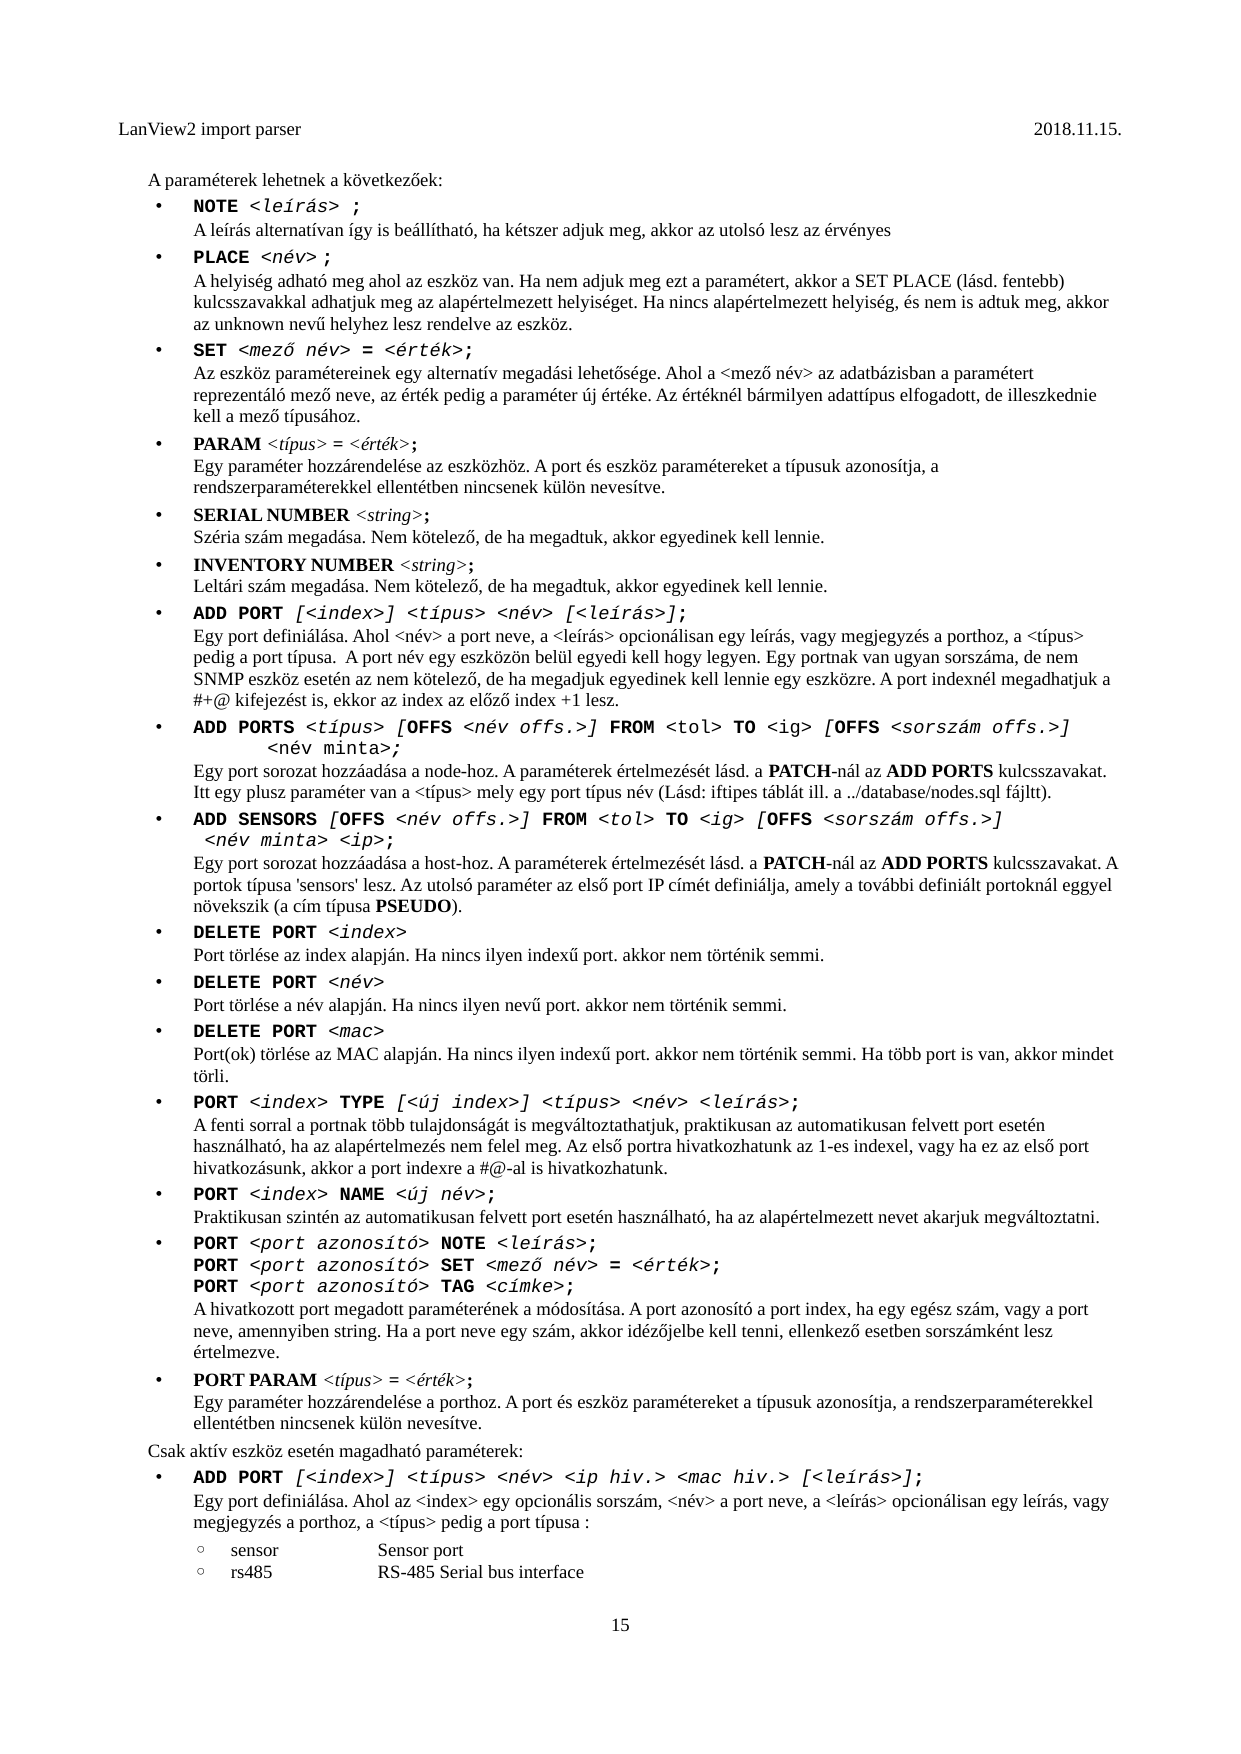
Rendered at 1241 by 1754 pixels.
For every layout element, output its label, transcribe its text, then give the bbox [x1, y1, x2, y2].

list sensor Sensor port [193, 1539, 1122, 1561]
list PARAM <típus> = <érték>; Egy paraméter hozzárendelése az eszközhöz. A port és eszköz paramétereket a típusuk azonosítja, a rendszerparaméterekkel ellentétben nincsenek külön nevesítve. [156, 433, 1122, 498]
list ADD PORT [<index>] <típus> <név> <ip hiv.> <mac hiv.> [<leírás>]; Egy port definiálása. Ahol az <index> egy opcionális sorszám, <név> a port neve, a <leírás> opcionálisan egy leírás, vagy megjegyzés a porthoz, a <típus> pedig a port típusa : [156, 1468, 1122, 1533]
list SERIAL NUMBER <string>; Széria szám megadása. Nem kötelező, de ha megadtuk, akkor egyedinek kell lennie. [156, 504, 1122, 547]
list ADD PORT [<index>] <típus> <név> [<leírás>]; Egy port definiálása. Ahol <név> a port neve, a <leírás> opcionálisan egy leírás, vagy megjegyzés a porthoz, a <típus> pedig a port típusa. A port név egy eszközön belül egyedi kell hogy legyen. Egy portnak van ugyan sorszáma, de nem SNMP eszköz esetén az nem kötelező, de ha megadjuk egyedinek kell lennie egy eszközre. A port indexnél megadhatjuk a #+@ kifejezést is, ekkor az index az előző index +1 lesz. [156, 603, 1122, 711]
list PORT PARAM <típus> = <érték>; Egy paraméter hozzárendelése a porthoz. A port és eszköz paramétereket a típusuk azonosítja, a rendszerparaméterekkel ellentétben nincsenek külön nevesítve. [156, 1369, 1122, 1434]
list DELETE PORT <index> Port törlése az index alapján. Ha nincs ilyen indexű port. akkor nem történik semmi. [156, 923, 1122, 966]
list rs485 RS-485 Serial bus interface [193, 1561, 1122, 1582]
text Csak aktív eszköz esetén magadható paraméterek: [118, 1440, 1122, 1462]
list INVENTORY NUMBER <string>; Leltári szám megadása. Nem kötelező, de ha megadtuk, akkor egyedinek kell lennie. [156, 554, 1122, 597]
list DELETE PORT <mac> Port(ok) törlése az MAC alapján. Ha nincs ilyen indexű port. akkor nem történik semmi. Ha több port is van, akkor mindet törli. [156, 1022, 1122, 1086]
list PORT <port azonosító> NOTE <leírás>; PORT <port azonosító> SET <mező név> = <érték>; PORT <port azonosító> TAG <címke>; A hivatkozott port megadott paraméterének a módosítása. A port azonosító a port index, ha egy egész szám, vagy a port neve, amennyiben string. Ha a port neve egy szám, akkor idézőjelbe kell tenni, ellenkező esetben sorszámként lesz értelmezve. [156, 1234, 1122, 1363]
list DELETE PORT <név> Port törlése a név alapján. Ha nincs ilyen nevű port. akkor nem történik semmi. [156, 972, 1122, 1015]
list SET <mező név> = <érték>; Az eszköz paramétereinek egy alternatív megadási lehetősége. Ahol a <mező név> az adatbázisban a paramétert reprezentáló mező neve, az érték pedig a paraméter új értéke. Az értéknél bármilyen adattípus elfogadott, de illeszkednie kell a mező típusához. [156, 341, 1122, 427]
list ADD SENSORS [OFFS <név offs.>] FROM <tol> TO <ig> [OFFS <sorszám offs.>] <név minta> <ip>; Egy port sorozat hozzáadása a host-hoz. A paraméterek értelmezését lásd. a PATCH-nál az ADD PORTS kulcsszavakat. A portok típusa 'sensors' lesz. Az utolsó paraméter az első port IP címét definiálja, amely a további definiált portoknál eggyel növekszik (a cím típusa PSEUDO). [156, 809, 1122, 917]
list PORT <index> NAME <új név>; Praktikusan szintén az automatikusan felvett port esetén használható, ha az alapértelmezett nevet akarjuk megváltoztatni. [156, 1185, 1122, 1228]
list NOTE <leírás> ; A leírás alternatívan így is beállítható, ha kétszer adjuk meg, akkor az utolsó lesz az érvényes [156, 197, 1122, 240]
list PORT <index> TYPE [<új index>] <típus> <név> <leírás>; A fenti sorral a portnak több tulajdonságát is megváltoztathatjuk, praktikusan az automatikusan felvett port esetén használható, ha az alapértelmezés nem felel meg. Az első portra hivatkozhatunk az 1-es indexel, vagy ha ez az első port hivatkozásunk, akkor a port indexre a #@-al is hivatkozhatunk. [156, 1092, 1122, 1178]
text A paraméterek lehetnek a következőek: [118, 169, 1122, 191]
list ADD PORTS <típus> [OFFS <név offs.>] FROM <tol> TO <ig> [OFFS <sorszám offs.>] <név minta>; Egy port sorozat hozzáadása a node-hoz. A paraméterek értelmezését lásd. a PATCH-nál az ADD PORTS kulcsszavakat. Itt egy plusz paraméter van a <típus> mely egy port típus név (Lásd: iftipes táblát ill. a ../database/nodes.sql fájltt). [156, 717, 1122, 803]
list PLACE <név> ; A helyiség adható meg ahol az eszköz van. Ha nem adjuk meg ezt a paramétert, akkor a SET PLACE (lásd. fentebb) kulcsszavakkal adhatjuk meg az alapértelmezett helyiséget. Ha nincs alapértelmezett helyiség, és nem is adtuk meg, akkor az unknown nevű helyhez lesz rendelve az eszköz. [156, 246, 1122, 334]
